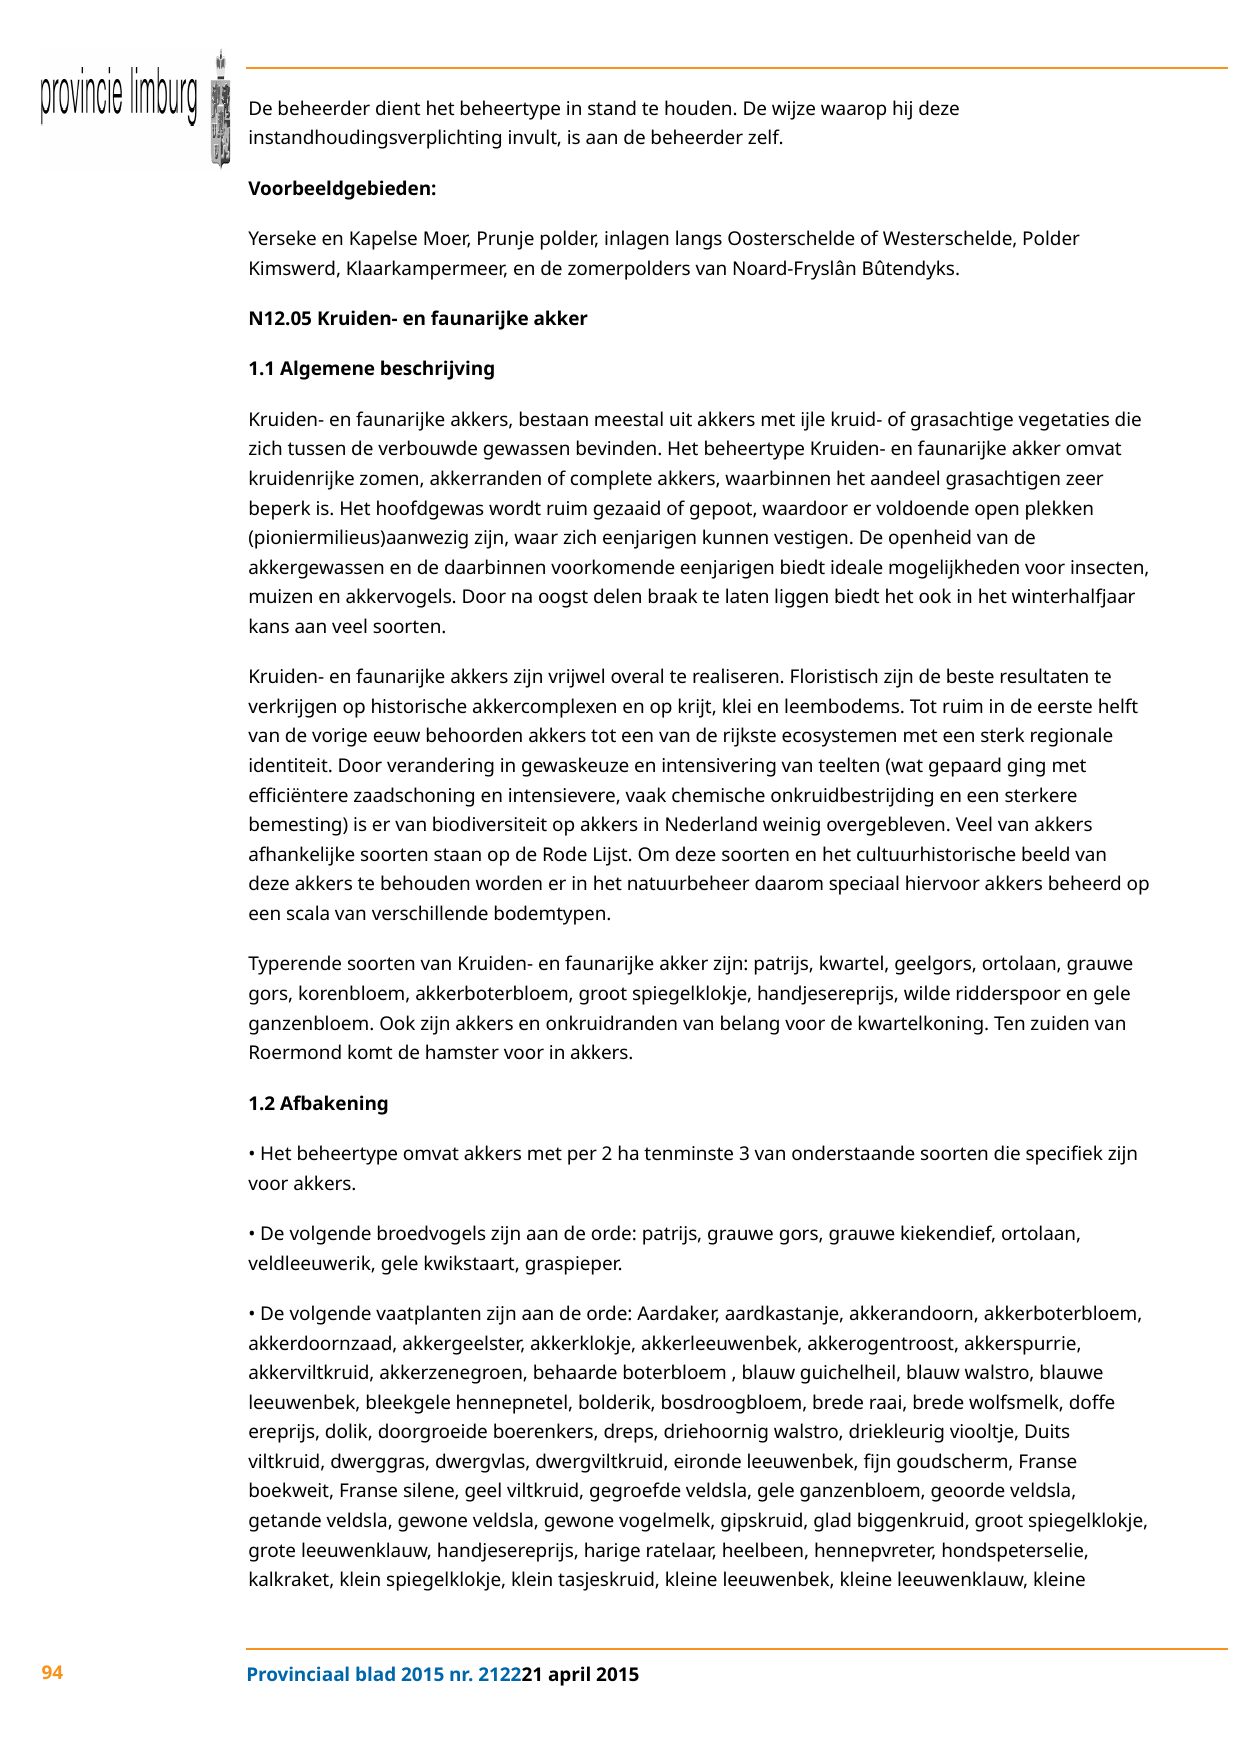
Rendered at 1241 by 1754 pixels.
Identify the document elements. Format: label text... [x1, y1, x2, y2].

text 1.1 Algemene beschrijving [248, 356, 1152, 381]
text Voorbeeldgebieden: [248, 175, 1152, 201]
picture [41, 47, 231, 172]
text • Het beheertype omvat akkers met per 2 ha tenminste 3 van onderstaande soorten die specifiek zijn voor akkers. [248, 1140, 1152, 1196]
text • De volgende broedvogels zijn aan de orde: patrijs, grauwe gors, grauwe kiekendief, ortolaan, veldleeuwerik, gele kwikstaart, graspieper. [248, 1220, 1152, 1276]
text Typerende soorten van Kruiden- en faunarijke akker zijn: patrijs, kwartel, geelgors, ortolaan, grauwe gors, korenbloem, akkerboterbloem, groot spiegelklokje, handjesereprijs, wilde ridderspoor en gele ganzenbloem. Ook zijn akkers en onkruidranden van belang voor de kwartelkoning. Ten zuiden van Roermond komt de hamster voor in akkers. [248, 951, 1152, 1065]
text • De volgende vaatplanten zijn aan de orde: Aardaker, aardkastanje, akkerandoorn, akkerboterbloem, akkerdoornzaad, akkergeelster, akkerklokje, akkerleeuwenbek, akkerogentroost, akkerspurrie, akkerviltkruid, akkerzenegroen, behaarde boterbloem , blauw guichelheil, blauw walstro, blauwe leeuwenbek, bleekgele hennepnetel, bolderik, bosdroogbloem, brede raai, brede wolfsmelk, doffe ereprijs, dolik, doorgroeide boerenkers, dreps, driehoornig walstro, driekleurig viooltje, Duits viltkruid, dwerggras, dwergvlas, dwergviltkruid, eironde leeuwenbek, fijn goudscherm, Franse boekweit, Franse silene, geel viltkruid, gegroefde veldsla, gele ganzenbloem, geoorde veldsla, getande veldsla, gewone veldsla, gewone vogelmelk, gipskruid, glad biggenkruid, groot spiegelklokje, grote leeuwenklauw, handjesereprijs, harige ratelaar, heelbeen, hennepvreter, hondspeterselie, kalkraket, klein spiegelklokje, klein tasjeskruid, kleine leeuwenbek, kleine leeuwenklauw, kleine [248, 1300, 1152, 1592]
text N12.05 Kruiden- en faunarijke akker [248, 305, 1152, 331]
text 1.2 Afbakening [248, 1090, 1152, 1116]
text Yerseke en Kapelse Moer, Prunje polder, inlagen langs Oosterschelde of Westerschelde, Polder Kimswerd, Klaarkampermeer, en de zomerpolders van Noard-Fryslân Bûtendyks. [248, 225, 1152, 281]
text Kruiden- en faunarijke akkers, bestaan meestal uit akkers met ijle kruid- of grasachtige vegetaties die zich tussen de verbouwde gewassen bevinden. Het beheertype Kruiden- en faunarijke akker omvat kruidenrijke zomen, akkerranden of complete akkers, waarbinnen het aandeel grasachtigen zeer beperk is. Het hoofdgewas wordt ruim gezaaid of gepoot, waardoor er voldoende open plekken (pioniermilieus)aanwezig zijn, waar zich eenjarigen kunnen vestigen. De openheid van de akkergewassen en de daarbinnen voorkomende eenjarigen biedt ideale mogelijkheden voor insecten, muizen en akkervogels. Door na oogst delen braak te laten liggen biedt het ook in het winterhalfjaar kans aan veel soorten. [248, 406, 1152, 639]
text Kruiden- en faunarijke akkers zijn vrijwel overal te realiseren. Floristisch zijn de beste resultaten te verkrijgen op historische akkercomplexen en op krijt, klei en leembodems. Tot ruim in de eerste helft van de vorige eeuw behoorden akkers tot een van de rijkste ecosystemen met een sterk regionale identiteit. Door verandering in gewaskeuze en intensivering van teelten (wat gepaard ging met efficiëntere zaadschoning en intensievere, vaak chemische onkruidbestrijding en een sterkere bemesting) is er van biodiversiteit op akkers in Nederland weinig overgebleven. Veel van akkers afhankelijke soorten staan op de Rode Lijst. Om deze soorten en het cultuurhistorische beeld van deze akkers te behouden worden er in het natuurbeheer daarom speciaal hiervoor akkers beheerd op een scala van verschillende bodemtypen. [248, 663, 1152, 926]
text De beheerder dient het beheertype in stand te houden. De wijze waarop hij deze instandhoudingsverplichting invult, is aan de beheerder zelf. [248, 95, 1152, 150]
